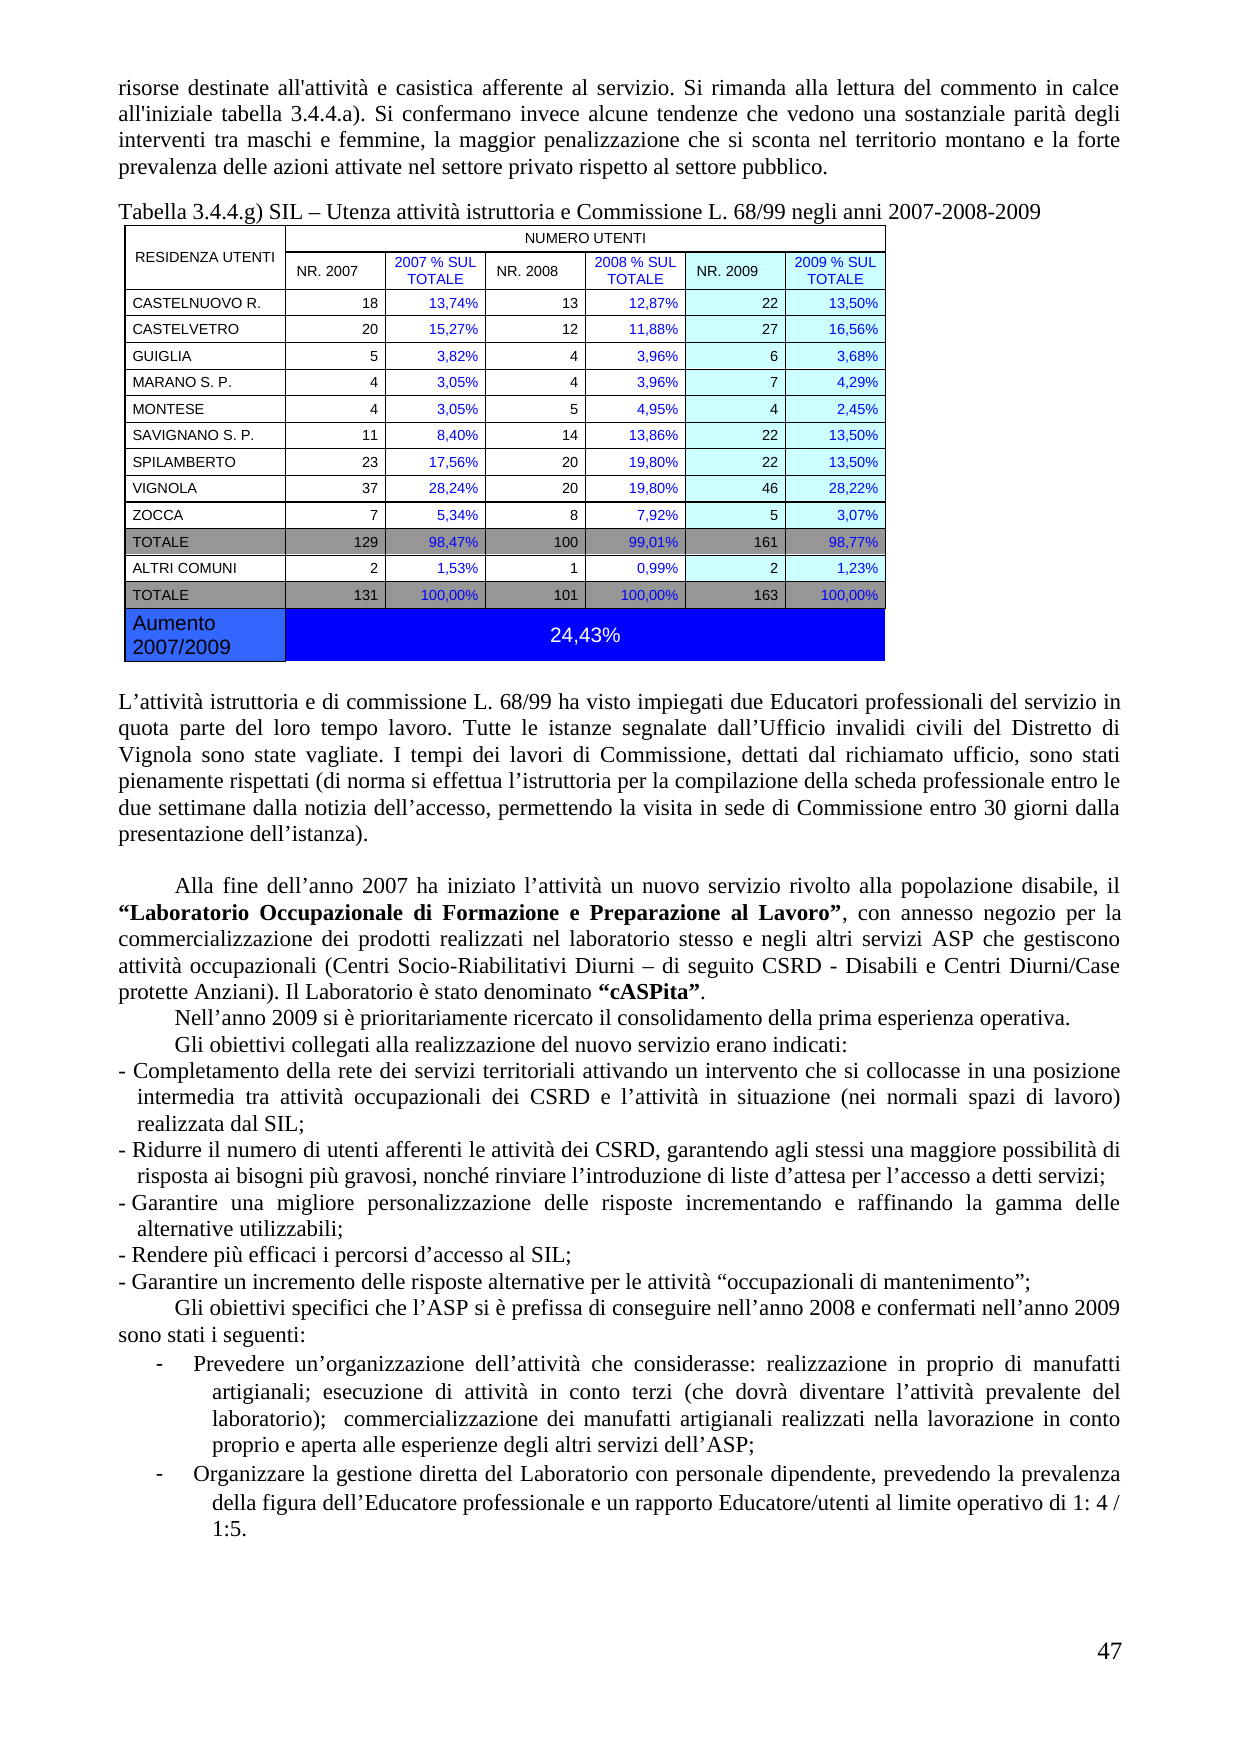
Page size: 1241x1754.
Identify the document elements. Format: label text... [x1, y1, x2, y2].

text risorse destinate all'attività e casistica afferente al servizio. Si rimanda alla lettura del commento in calce all'iniziale tabella 3.4.4.a). Si confermano invece alcune tendenze che vedono una sostanziale parità degli interventi tra maschi e femmine, la maggior penalizzazione che si sconta nel territorio montano e la forte prevalenza delle azioni attivate nel settore privato rispetto al settore pubblico. [118, 74, 1122, 179]
table_cell 13,50% [786, 423, 885, 448]
table_cell 24,43% [286, 609, 885, 661]
table_cell 28,24% [386, 476, 485, 501]
table_cell 23 [286, 449, 385, 475]
table_cell SAVIGNANO S. P. [126, 423, 285, 448]
table_cell 12 [486, 316, 585, 342]
text - Garantire una migliore personalizzazione delle risposte incrementando e raffinando la gamma delle alternative utilizzabili; [118, 1189, 1122, 1242]
table_cell 99,01% [586, 529, 685, 554]
table_cell 4 [686, 396, 785, 422]
table_cell 22 [686, 423, 785, 448]
text - Rendere più efficaci i percorsi d’accesso al SIL; [118, 1242, 1122, 1268]
table_cell MONTESE [126, 396, 285, 422]
table_cell 100,00% [786, 582, 885, 608]
table_cell NR. 2007 [286, 253, 385, 289]
text Tabella 3.4.4.g) SIL – Utenza attività istruttoria e Commissione L. 68/99 negli anni 2007-2008-2009 [118, 198, 1122, 225]
table_cell 5,34% [386, 503, 485, 528]
table_cell 22 [686, 449, 785, 475]
table_cell MARANO S. P. [126, 370, 285, 395]
table_cell 129 [286, 529, 385, 554]
table_cell 3,96% [586, 370, 685, 395]
table_cell 131 [286, 582, 385, 608]
table_cell 161 [686, 529, 785, 554]
table_cell CASTELVETRO [126, 316, 285, 342]
table_cell SPILAMBERTO [126, 449, 285, 475]
table_cell 5 [286, 343, 385, 368]
table_cell 14 [486, 423, 585, 448]
table_cell 12,87% [586, 290, 685, 315]
table_cell 100,00% [386, 582, 485, 608]
table_cell 13,50% [786, 449, 885, 475]
table_cell 7 [686, 370, 785, 395]
table_cell 4,95% [586, 396, 685, 422]
table_cell 19,80% [586, 449, 685, 475]
table_cell 37 [286, 476, 385, 501]
text Nell’anno 2009 si è prioritariamente ricercato il consolidamento della prima esperienza operativa. [118, 1004, 1122, 1031]
table_cell 0,99% [586, 556, 685, 581]
table_cell 3,96% [586, 343, 685, 368]
table_cell 20 [486, 449, 585, 475]
table_cell NR. 2008 [486, 253, 585, 289]
table_cell 2008 % SUL TOTALE [586, 253, 685, 289]
list Prevedere un’organizzazione dell’attività che considerasse: realizzazione in proprio di manufatti artigianali; esecuzione di attività in conto terzi (che dovrà diventare l’attività prevalente del laboratorio); commercializzazione dei manufatti artigianali realizzati nella lavorazione in conto proprio e aperta alle esperienze degli altri servizi dell’ASP; [156, 1347, 1122, 1457]
text L’attività istruttoria e di commissione L. 68/99 ha visto impiegati due Educatori professionali del servizio in quota parte del loro tempo lavoro. Tutte le istanze segnalate dall’Ufficio invalidi civili del Distretto di Vignola sono state vagliate. I tempi dei lavori di Commissione, dettati dal richiamato ufficio, sono stati pienamente rispettati (di norma si effettua l’istruttoria per la compilazione della scheda professionale entro le due settimane dalla notizia dell’accesso, permettendo la visita in sede di Commissione entro 30 giorni dalla presentazione dell’istanza). [118, 662, 1122, 846]
text Alla fine dell’anno 2007 ha iniziato l’attività un nuovo servizio rivolto alla popolazione disabile, il “Laboratorio Occupazionale di Formazione e Preparazione al Lavoro”, con annesso negozio per la commercializzazione dei prodotti realizzati nel laboratorio stesso e negli altri servizi ASP che gestiscono attività occupazionali (Centri Socio-Riabilitativi Diurni – di seguito CSRD - Disabili e Centri Diurni/Case protette Anziani). Il Laboratorio è stato denominato “cASPita”. [118, 873, 1122, 1004]
table_cell TOTALE [126, 529, 285, 554]
table_cell CASTELNUOVO R. [126, 290, 285, 315]
table_cell GUIGLIA [126, 343, 285, 368]
table_cell 2 [286, 556, 385, 581]
table_cell 22 [686, 290, 785, 315]
table_cell 100 [486, 529, 585, 554]
table_cell 18 [286, 290, 385, 315]
table_cell 1,53% [386, 556, 485, 581]
table_cell 7,92% [586, 503, 685, 528]
table_cell 20 [286, 316, 385, 342]
table_cell ALTRI COMUNI [126, 556, 285, 581]
table_cell 4 [486, 370, 585, 395]
table_cell 8,40% [386, 423, 485, 448]
table_cell 2,45% [786, 396, 885, 422]
table_header NUMERO UTENTI [286, 226, 885, 251]
table_cell 100,00% [586, 582, 685, 608]
table_cell 3,07% [786, 503, 885, 528]
table_cell 4,29% [786, 370, 885, 395]
text Gli obiettivi collegati alla realizzazione del nuovo servizio erano indicati: [118, 1031, 1122, 1057]
table_cell 15,27% [386, 316, 485, 342]
table_cell 6 [686, 343, 785, 368]
table_cell 1,23% [786, 556, 885, 581]
table_cell 13 [486, 290, 585, 315]
table_cell 4 [286, 396, 385, 422]
table_cell 4 [486, 343, 585, 368]
table_cell 5 [486, 396, 585, 422]
table_cell 4 [286, 370, 385, 395]
table_cell 3,05% [386, 396, 485, 422]
table_header RESIDENZA UTENTI [126, 226, 285, 289]
table_cell 27 [686, 316, 785, 342]
table_cell 163 [686, 582, 785, 608]
list Organizzare la gestione diretta del Laboratorio con personale dipendente, prevedendo la prevalenza della figura dell’Educatore professionale e un rapporto Educatore/utenti al limite operativo di 1: 4 / 1:5. [156, 1457, 1122, 1541]
table_cell 11 [286, 423, 385, 448]
table_cell 16,56% [786, 316, 885, 342]
text - Garantire un incremento delle risposte alternative per le attività “occupazionali di mantenimento”; [118, 1268, 1122, 1294]
table_cell 2009 % SUL TOTALE [786, 253, 885, 289]
text Gli obiettivi specifici che l’ASP si è prefissa di conseguire nell’anno 2008 e confermati nell’anno 2009 sono stati i seguenti: [118, 1294, 1122, 1347]
table_cell 2007 % SUL TOTALE [386, 253, 485, 289]
table_cell 3,82% [386, 343, 485, 368]
table_cell 2 [686, 556, 785, 581]
table_cell 1 [486, 556, 585, 581]
table_cell ZOCCA [126, 503, 285, 528]
table_cell 98,47% [386, 529, 485, 554]
text - Completamento della rete dei servizi territoriali attivando un intervento che si collocasse in una posizione intermedia tra attività occupazionali dei CSRD e l’attività in situazione (nei normali spazi di lavoro) realizzata dal SIL; [118, 1057, 1122, 1136]
table_cell 98,77% [786, 529, 885, 554]
table_cell 3,05% [386, 370, 485, 395]
table_cell Aumento 2007/2009 [126, 609, 285, 661]
table_cell 3,68% [786, 343, 885, 368]
table_cell 28,22% [786, 476, 885, 501]
table_cell 19,80% [586, 476, 685, 501]
table_cell 46 [686, 476, 785, 501]
table_cell VIGNOLA [126, 476, 285, 501]
table_cell 5 [686, 503, 785, 528]
table_cell 13,74% [386, 290, 485, 315]
table_cell 17,56% [386, 449, 485, 475]
table_cell 101 [486, 582, 585, 608]
table_cell 7 [286, 503, 385, 528]
table_cell TOTALE [126, 582, 285, 608]
table_cell 13,50% [786, 290, 885, 315]
table_cell 13,86% [586, 423, 685, 448]
text - Ridurre il numero di utenti afferenti le attività dei CSRD, garantendo agli stessi una maggiore possibilità di risposta ai bisogni più gravosi, nonché rinviare l’introduzione di liste d’attesa per l’accesso a detti servizi; [118, 1136, 1122, 1189]
table_cell NR. 2009 [686, 253, 785, 289]
table_cell 11,88% [586, 316, 685, 342]
table_cell 8 [486, 503, 585, 528]
table_cell 20 [486, 476, 585, 501]
